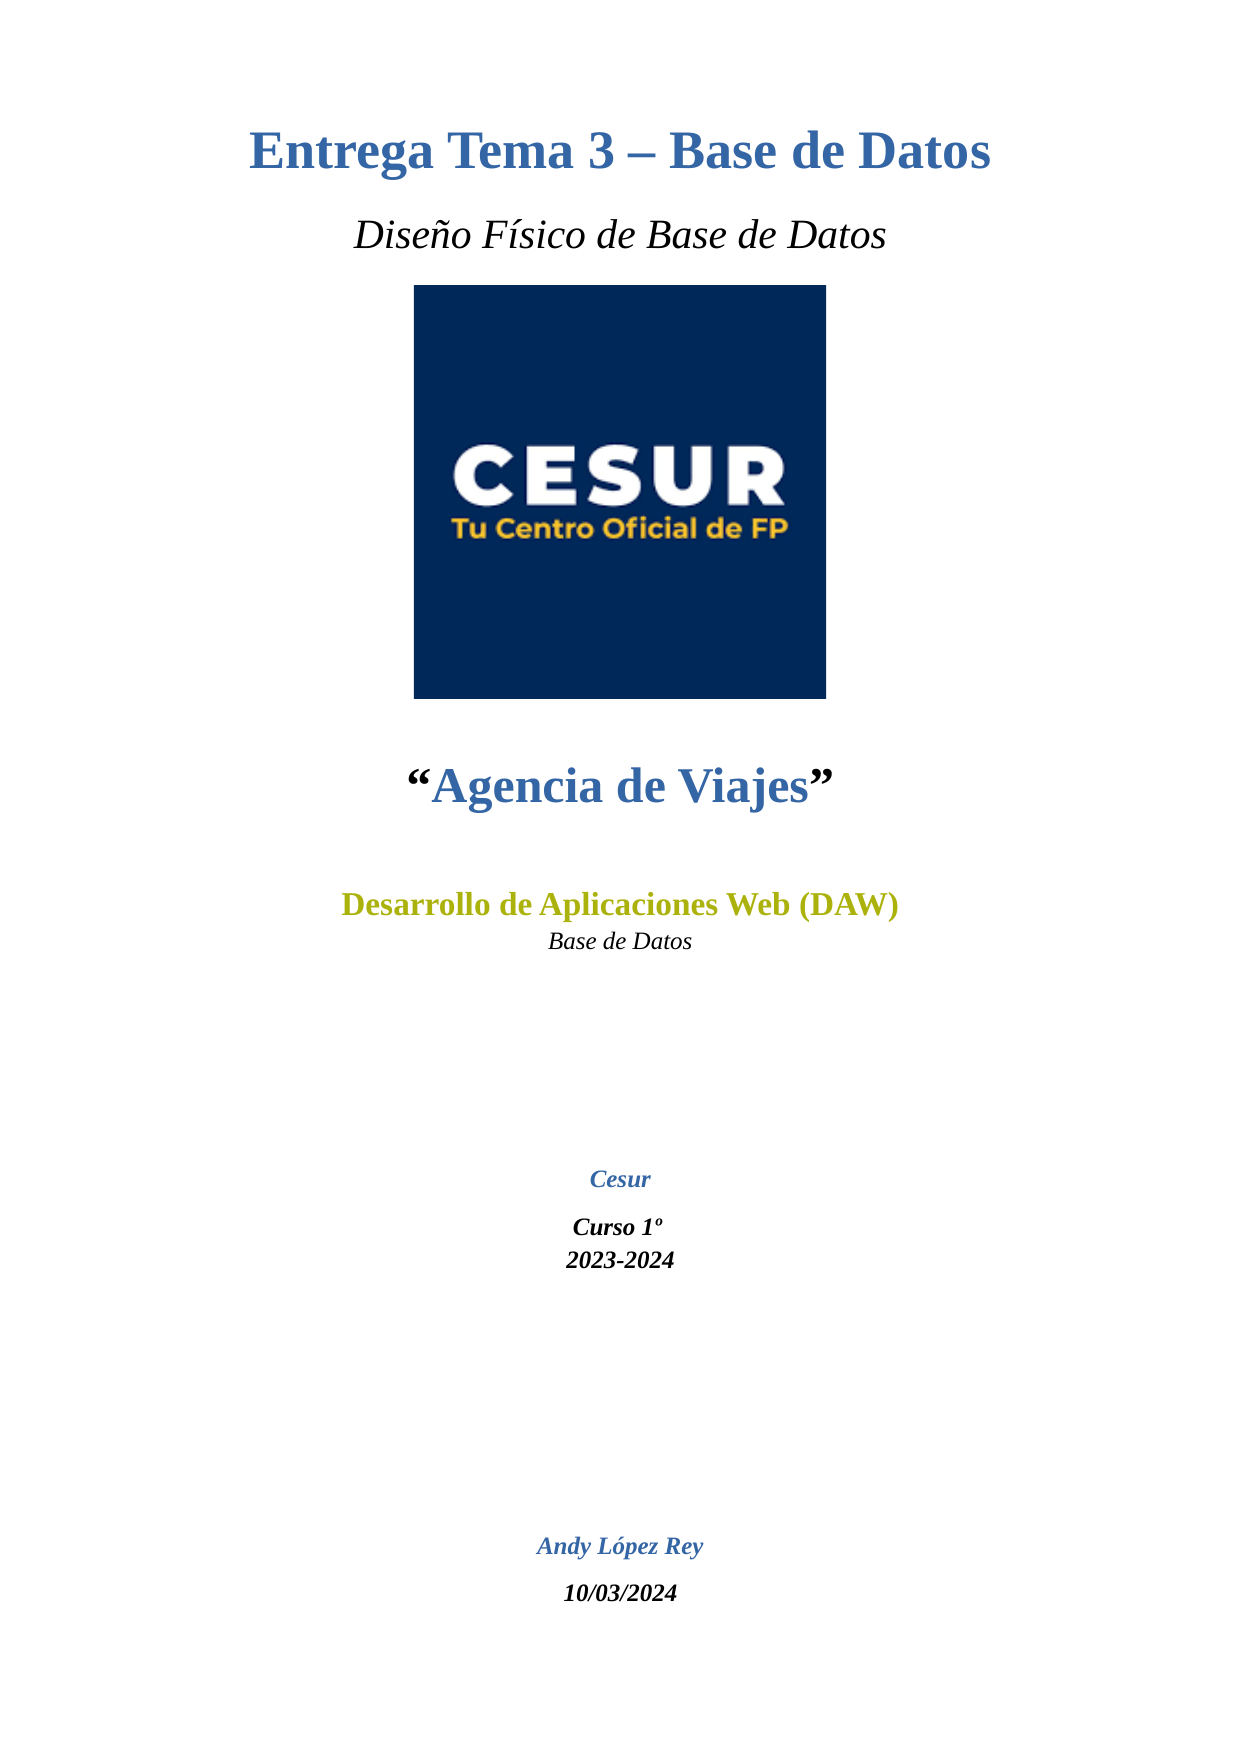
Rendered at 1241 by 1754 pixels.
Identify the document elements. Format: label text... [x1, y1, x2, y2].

text “Agencia de Viajes” [118, 756, 1122, 813]
text Curso 1º 2023-2024 [118, 1212, 1122, 1274]
text Cesur [118, 1164, 1122, 1193]
text 10/03/2024 [118, 1578, 1122, 1607]
text Diseño Físico de Base de Datos [118, 209, 1122, 257]
text Desarrollo de Aplicaciones Web (DAW) Base de Datos [118, 884, 1122, 955]
text Entrega Tema 3 – Base de Datos [118, 118, 1122, 209]
text Andy López Rey [118, 1531, 1122, 1559]
picture [413, 285, 827, 699]
